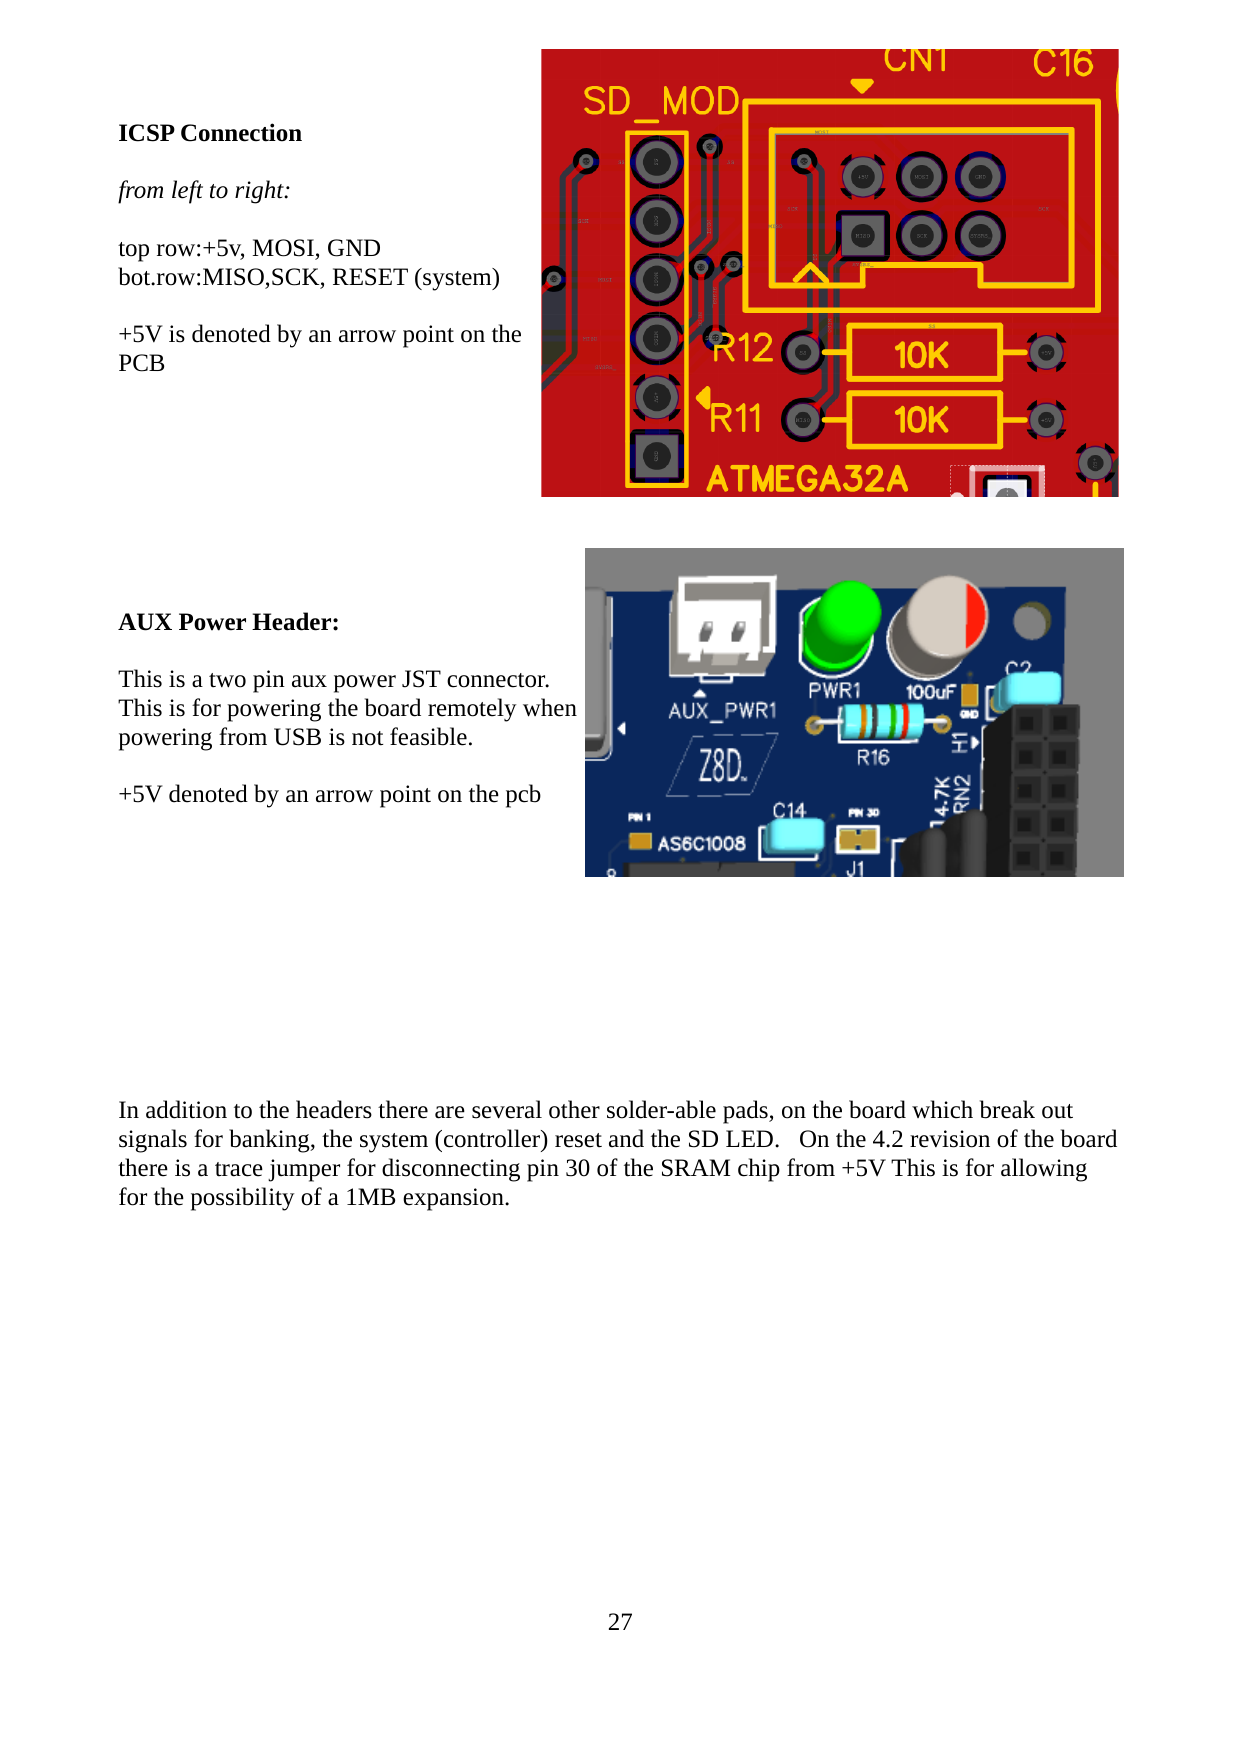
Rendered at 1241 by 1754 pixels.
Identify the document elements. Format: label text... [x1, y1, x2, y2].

picture [585, 548, 1124, 877]
text AUX Power Header: [118, 607, 585, 636]
text bot.row:MISO,SCK, RESET (system) [118, 262, 541, 291]
picture [541, 49, 1119, 497]
text +5V denoted by an arrow point on the pcb [118, 779, 585, 808]
text top row:+5v, MOSI, GND [118, 233, 541, 262]
text In addition to the headers there are several other solder-able pads, on the board which break out signals for banking, the system (controller) reset and the SD LED. On the 4.2 revision of the board there is a trace jumper for disconnecting pin 30 of the SRAM chip from +5V This is for allowing for the possibility of a 1MB expansion. [118, 1096, 1122, 1211]
text +5V is denoted by an arrow point on the PCB [118, 319, 541, 377]
text ICSP Connection [118, 118, 541, 147]
text from left to right: [118, 176, 541, 204]
text This is a two pin aux power JST connector. This is for powering the board remotely when powering from USB is not feasible. [118, 664, 585, 751]
